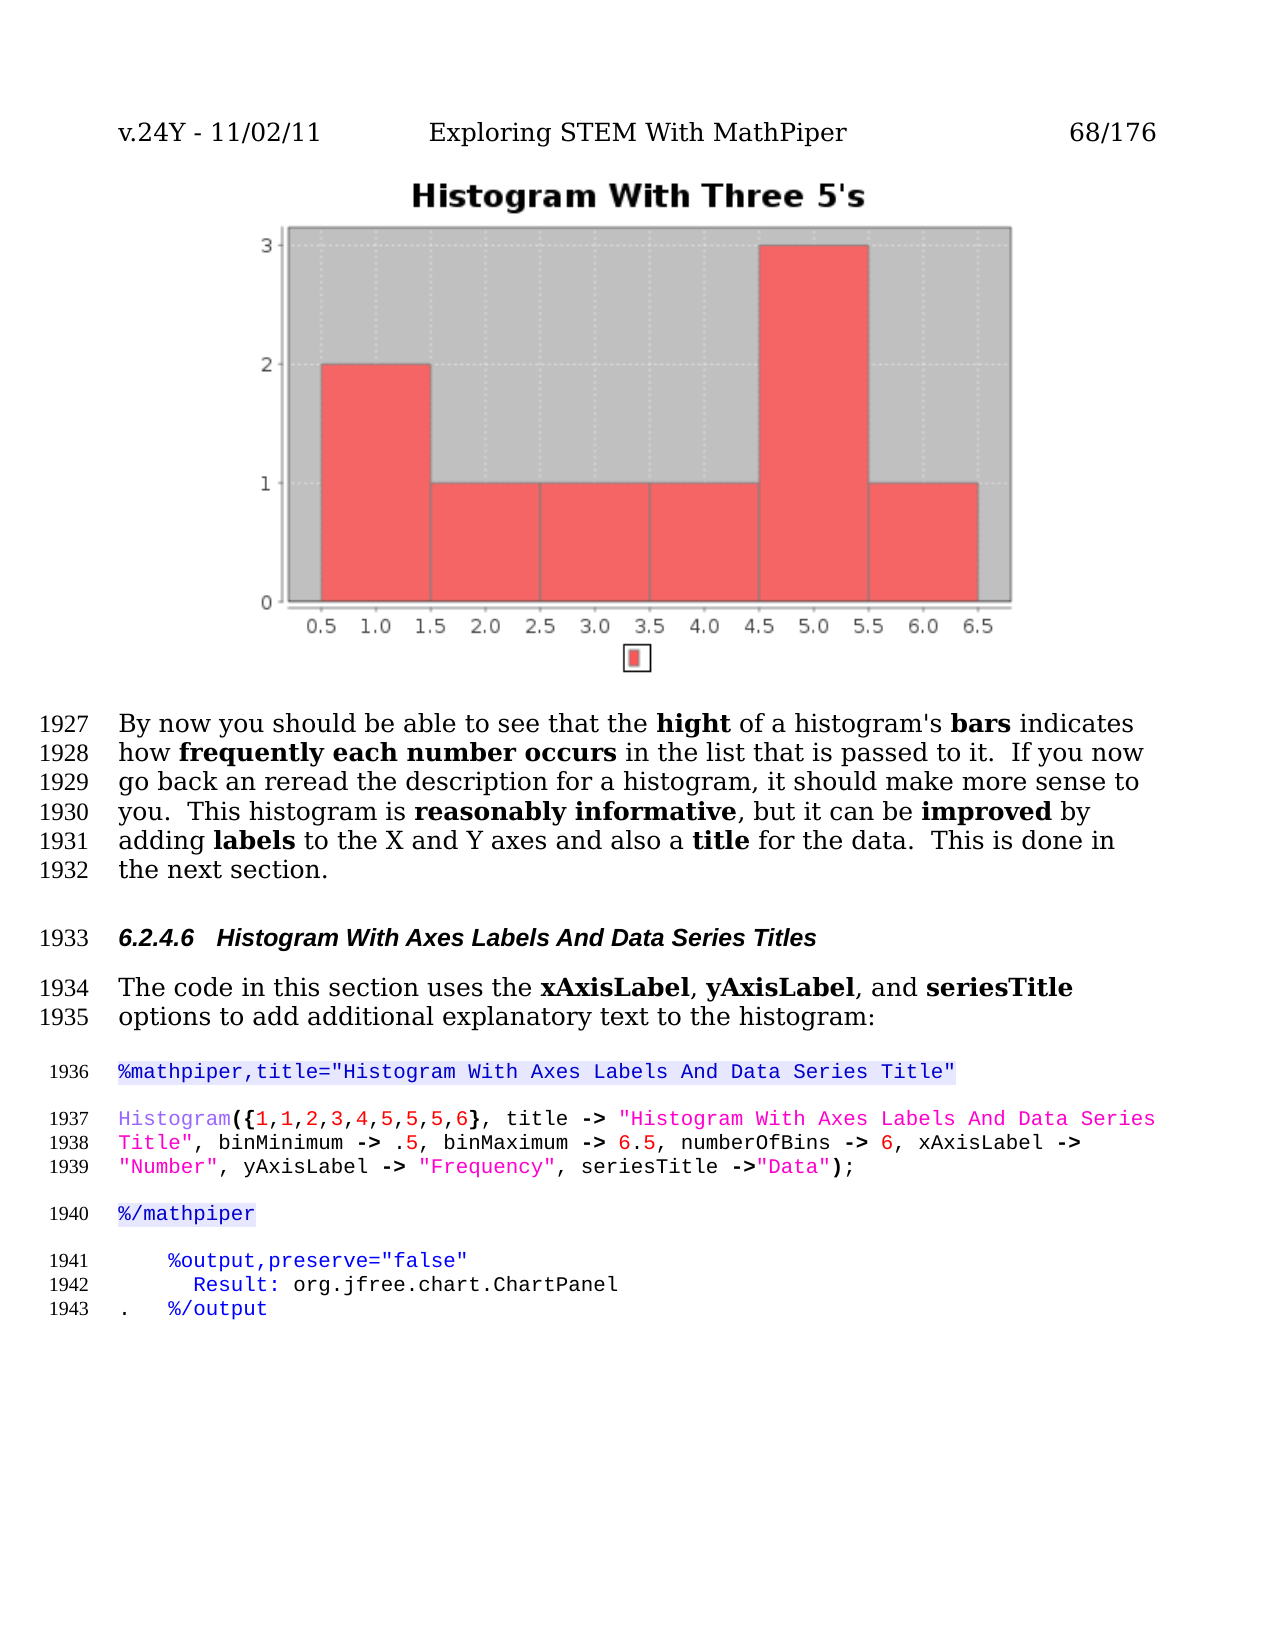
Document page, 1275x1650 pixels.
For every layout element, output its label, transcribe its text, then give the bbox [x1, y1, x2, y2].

text %mathpiper,title="Histogram With Axes Labels And Data Series Title" [118, 1061, 1157, 1085]
picture [245, 176, 1030, 674]
text %/mathpiper [118, 1203, 1157, 1227]
text . %/output [118, 1298, 1157, 1321]
subtitle Histogram With Axes Labels And Data Series Titles [118, 923, 1157, 952]
text By now you should be able to see that the hight of a histogram's bars indicates how frequently each number occurs in the list that is passed to it. If you now go back an reread the description for a histogram, it should make more sense to you. This histogram is reasonably informative, but it can be improved by adding labels to the X and Y axes and also a title for the data. This is done in the next section. [118, 708, 1157, 884]
text %output,preserve="false" [118, 1250, 1157, 1274]
text Histogram({1,1,2,3,4,5,5,5,6}, title -> "Histogram With Axes Labels And Data Series Title", binMinimum -> .5, binMaximum -> 6.5, numberOfBins -> 6, xAxisLabel -> "Number", yAxisLabel -> "Frequency", seriesTitle ->"Data"); [118, 1108, 1157, 1179]
text The code in this section uses the xAxisLabel, yAxisLabel, and seriesTitle options to add additional explanatory text to the histogram: [118, 973, 1157, 1031]
text Result: org.jfree.chart.ChartPanel [118, 1274, 1157, 1298]
